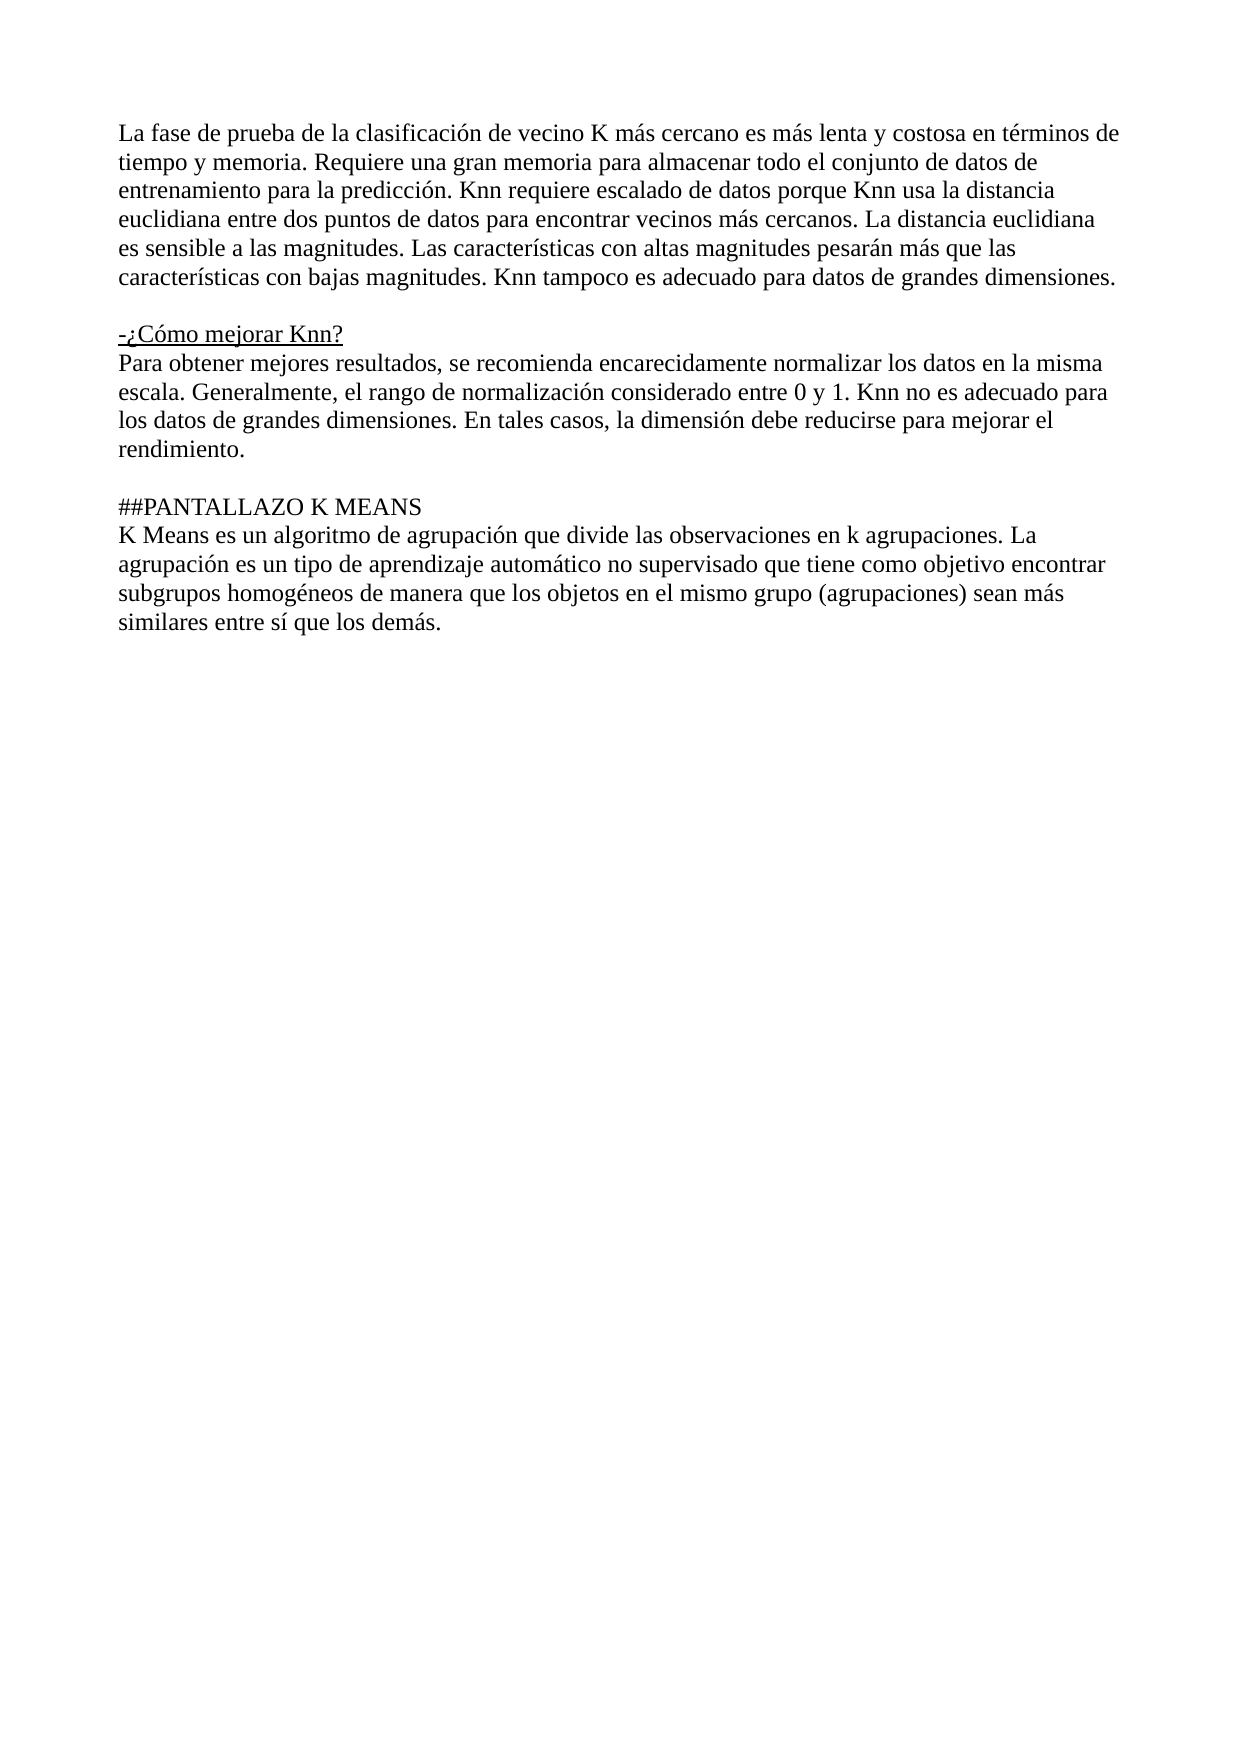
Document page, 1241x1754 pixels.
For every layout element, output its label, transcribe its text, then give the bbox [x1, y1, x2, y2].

text K Means es un algoritmo de agrupación que divide las observaciones en k agrupaciones. La agrupación es un tipo de aprendizaje automático no supervisado que tiene como objetivo encontrar subgrupos homogéneos de manera que los objetos en el mismo grupo (agrupaciones) sean más similares entre sí que los demás. [118, 521, 1122, 636]
text ##PANTALLAZO K MEANS [118, 492, 1122, 521]
text -¿Cómo mejorar Knn? [118, 319, 1122, 348]
text La fase de prueba de la clasificación de vecino K más cercano es más lenta y costosa en términos de tiempo y memoria. Requiere una gran memoria para almacenar todo el conjunto de datos de entrenamiento para la predicción. Knn requiere escalado de datos porque Knn usa la distancia euclidiana entre dos puntos de datos para encontrar vecinos más cercanos. La distancia euclidiana es sensible a las magnitudes. Las características con altas magnitudes pesarán más que las características con bajas magnitudes. Knn tampoco es adecuado para datos de grandes dimensiones. [118, 118, 1122, 291]
text Para obtener mejores resultados, se recomienda encarecidamente normalizar los datos en la misma escala. Generalmente, el rango de normalización considerado entre 0 y 1. Knn no es adecuado para los datos de grandes dimensiones. En tales casos, la dimensión debe reducirse para mejorar el rendimiento. [118, 348, 1122, 463]
